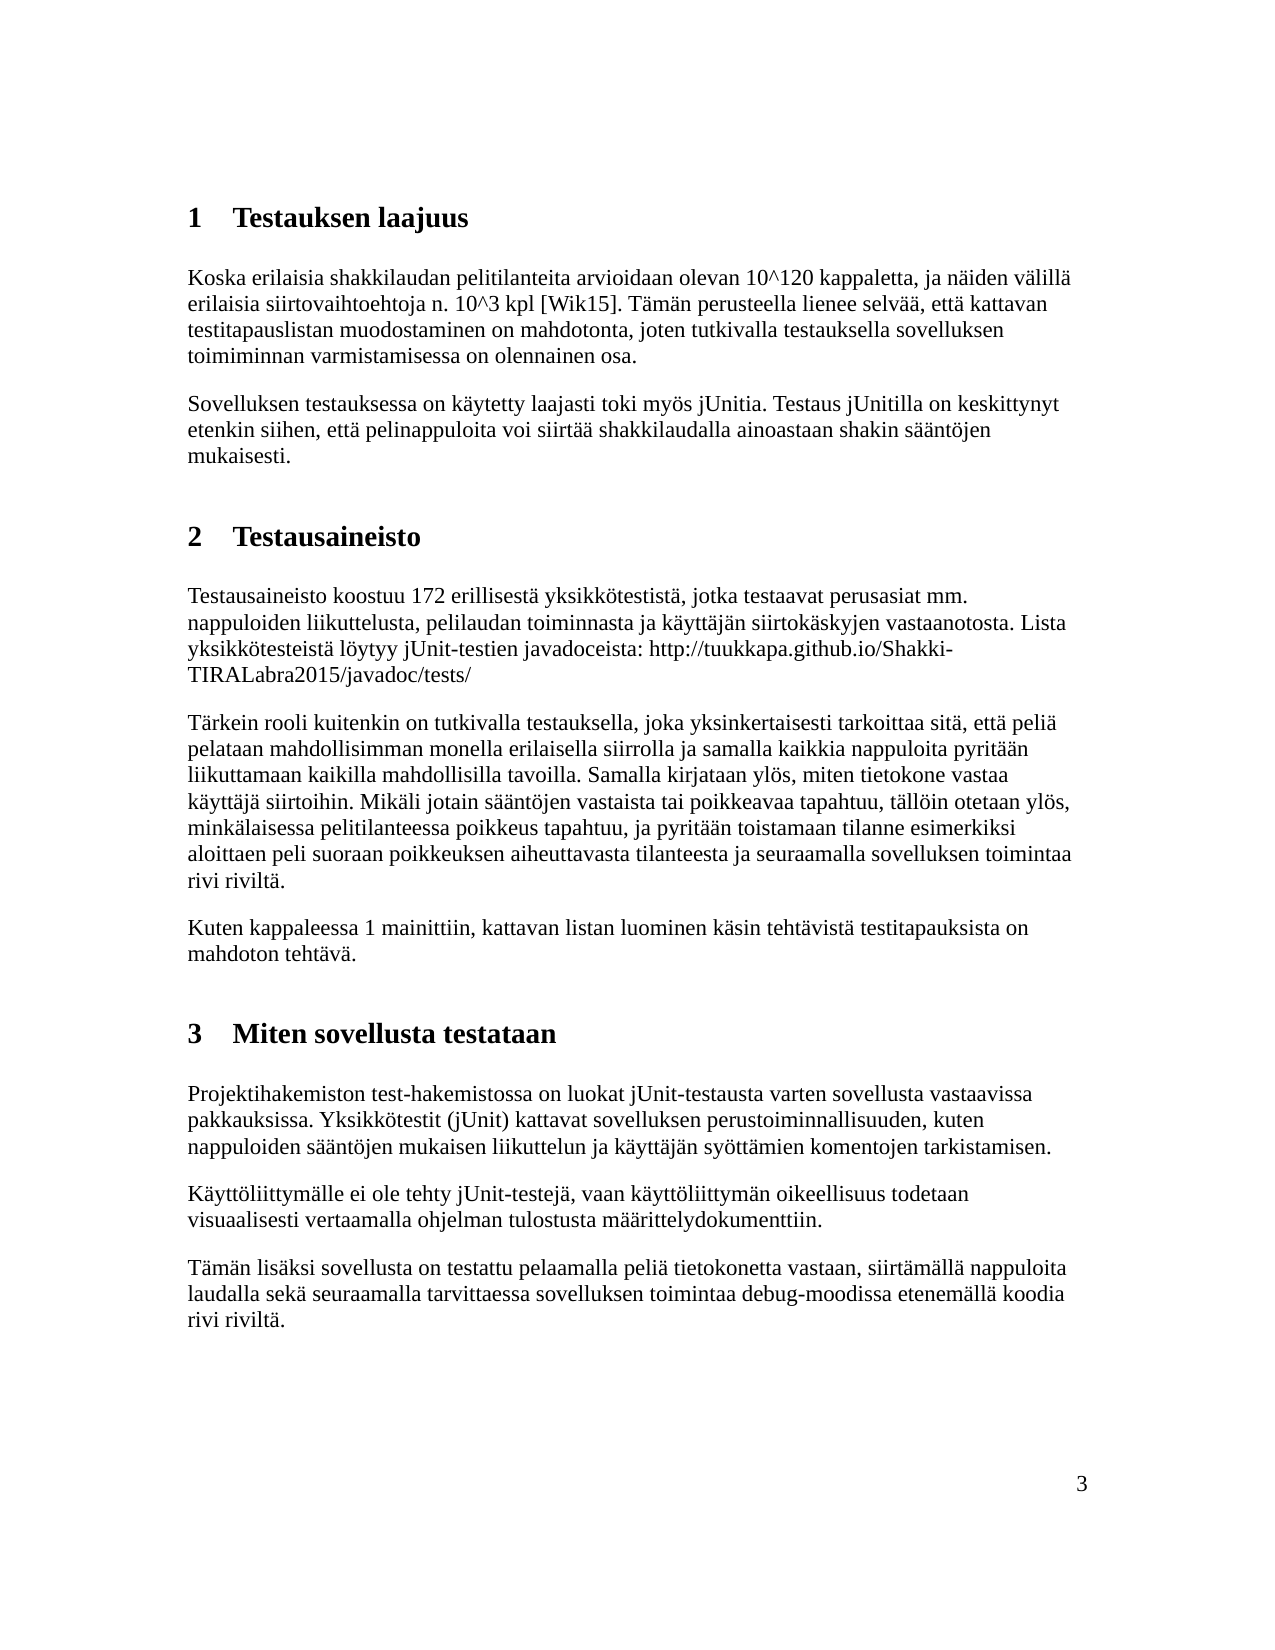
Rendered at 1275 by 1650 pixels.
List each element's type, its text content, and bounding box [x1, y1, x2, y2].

text Projektihakemiston test-hakemistossa on luokat jUnit-testausta varten sovellusta vastaavissa pakkauksissa. Yksikkötestit (jUnit) kattavat sovelluksen perustoiminnallisuuden, kuten nappuloiden sääntöjen mukaisen liikuttelun ja käyttäjän syöttämien komentojen tarkistamisen. [187, 1080, 1087, 1159]
text Sovelluksen testauksessa on käytetty laajasti toki myös jUnitia. Testaus jUnitilla on keskittynyt etenkin siihen, että pelinappuloita voi siirtää shakkilaudalla ainoastaan shakin sääntöjen mukaisesti. [187, 390, 1087, 469]
subtitle Testauksen laajuus [187, 200, 1087, 233]
subtitle Miten sovellusta testataan [187, 1017, 1087, 1050]
subtitle Testausaineisto [187, 519, 1087, 552]
text Käyttöliittymälle ei ole tehty jUnit-testejä, vaan käyttöliittymän oikeellisuus todetaan visuaalisesti vertaamalla ohjelman tulostusta määrittelydokumenttiin. [187, 1180, 1087, 1233]
text Kuten kappaleessa 1 mainittiin, kattavan listan luominen käsin tehtävistä testitapauksista on mahdoton tehtävä. [187, 914, 1087, 967]
text Testausaineisto koostuu 172 erillisestä yksikkötestistä, jotka testaavat perusasiat mm. nappuloiden liikuttelusta, pelilaudan toiminnasta ja käyttäjän siirtokäskyjen vastaanotosta. Lista yksikkötesteistä löytyy jUnit-testien javadoceista: http://tuukkapa.github.io/Shakki-TIRALabra2015/javadoc/tests/ [187, 582, 1087, 688]
text Tämän lisäksi sovellusta on testattu pelaamalla peliä tietokonetta vastaan, siirtämällä nappuloita laudalla sekä seuraamalla tarvittaessa sovelluksen toimintaa debug-moodissa etenemällä koodia rivi riviltä. [187, 1254, 1087, 1333]
text Tärkein rooli kuitenkin on tutkivalla testauksella, joka yksinkertaisesti tarkoittaa sitä, että peliä pelataan mahdollisimman monella erilaisella siirrolla ja samalla kaikkia nappuloita pyritään liikuttamaan kaikilla mahdollisilla tavoilla. Samalla kirjataan ylös, miten tietokone vastaa käyttäjä siirtoihin. Mikäli jotain sääntöjen vastaista tai poikkeavaa tapahtuu, tällöin otetaan ylös, minkälaisessa pelitilanteessa poikkeus tapahtuu, ja pyritään toistamaan tilanne esimerkiksi aloittaen peli suoraan poikkeuksen aiheuttavasta tilanteesta ja seuraamalla sovelluksen toimintaa rivi riviltä. [187, 709, 1087, 893]
text Koska erilaisia shakkilaudan pelitilanteita arvioidaan olevan 10^120 kappaletta, ja näiden välillä erilaisia siirtovaihtoehtoja n. 10^3 kpl [Wik15]. Tämän perusteella lienee selvää, että kattavan testitapauslistan muodostaminen on mahdotonta, joten tutkivalla testauksella sovelluksen toimiminnan varmistamisessa on olennainen osa. [187, 263, 1087, 369]
